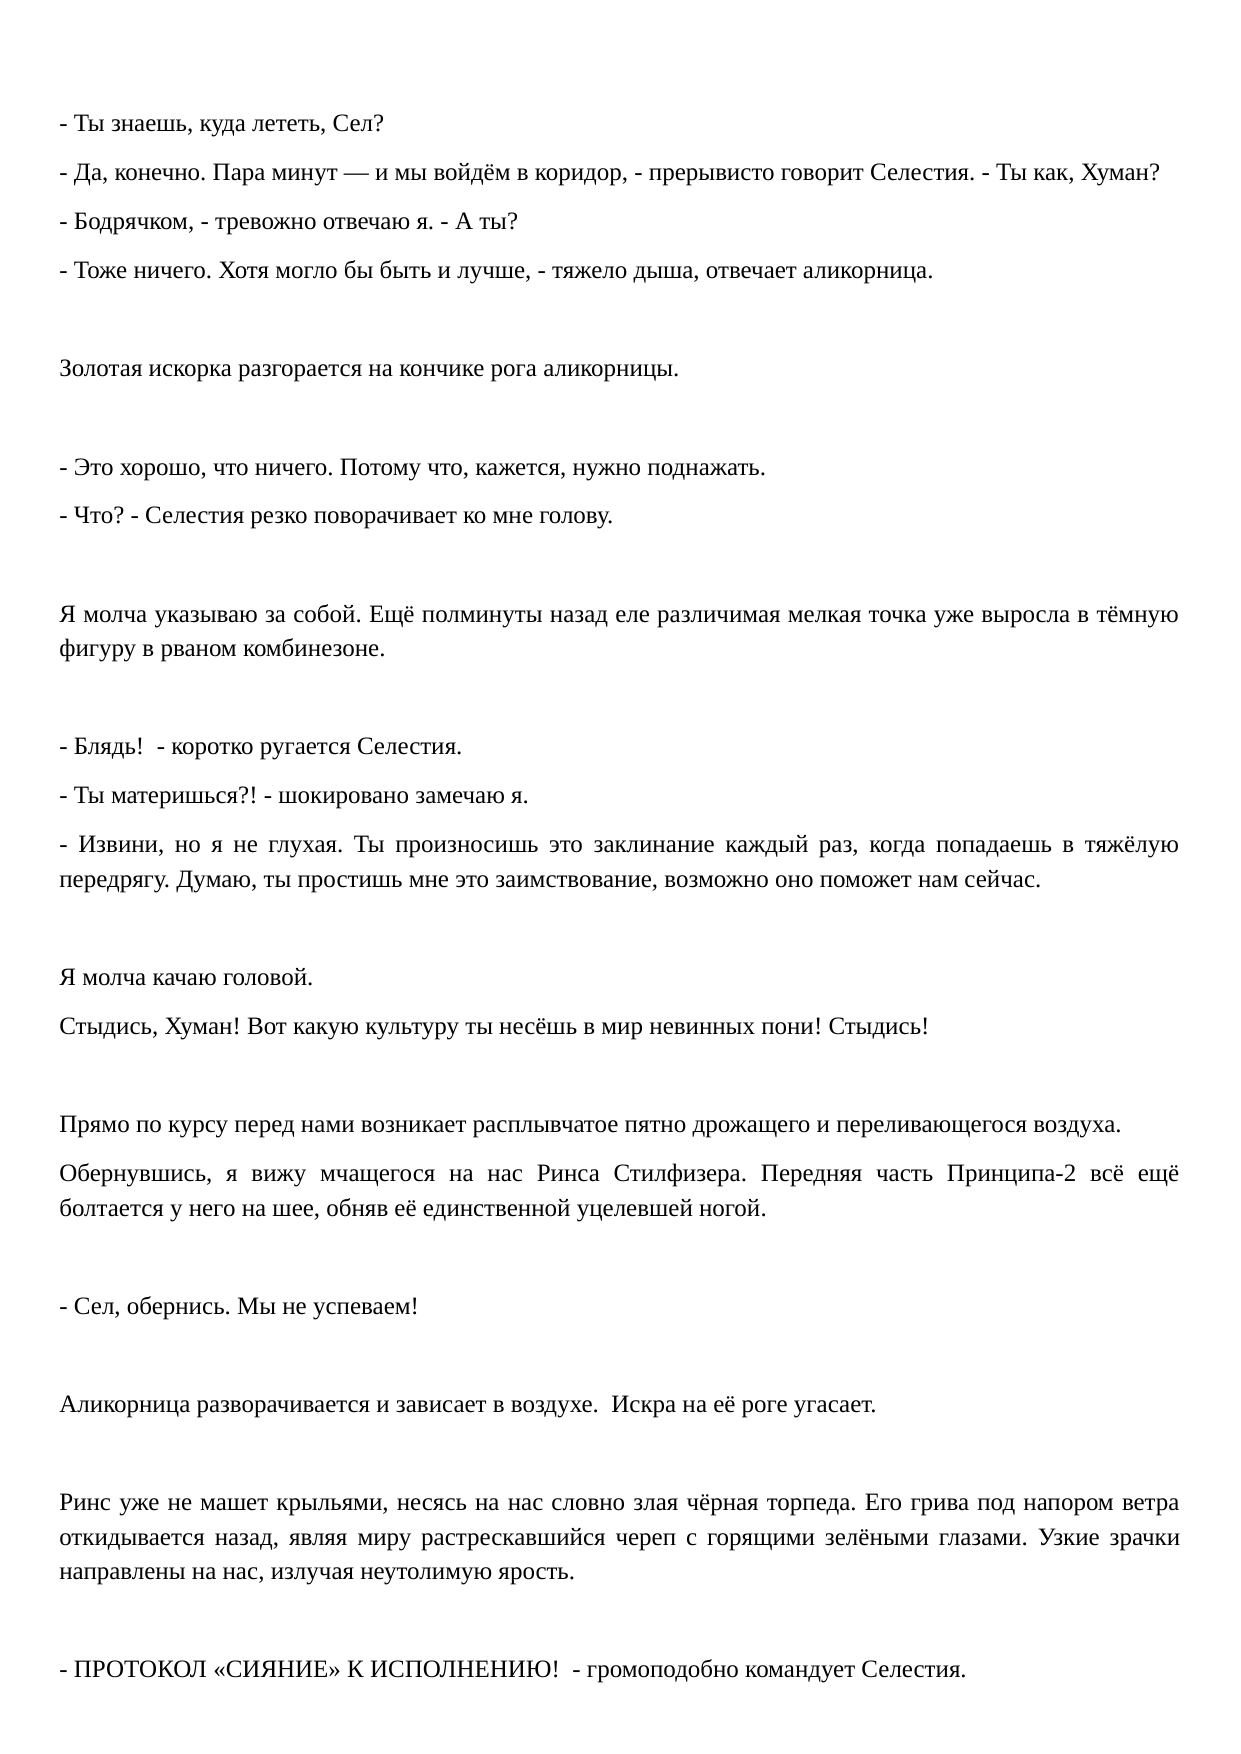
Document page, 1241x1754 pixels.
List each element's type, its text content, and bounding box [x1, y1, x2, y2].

text - Да, конечно. Пара минут — и мы войдём в коридор, - прерывисто говорит Селестия. - Ты как, Хуман? [59, 157, 1181, 186]
text - ПРОТОКОЛ «СИЯНИЕ» К ИСПОЛНЕНИЮ! - громоподобно командует Селестия. [59, 1654, 1181, 1683]
text Прямо по курсу перед нами возникает расплывчатое пятно дрожащего и переливающегося воздуха. [59, 1109, 1181, 1138]
text - Тоже ничего. Хотя могло бы быть и лучше, - тяжело дыша, отвечает аликорница. [59, 255, 1181, 284]
text Ринс уже не машет крыльями, несясь на нас словно злая чёрная торпеда. Его грива под напором ветра откидывается назад, являя миру растрескавшийся череп с горящими зелёными глазами. Узкие зрачки направлены на нас, излучая неутолимую ярость. [59, 1487, 1181, 1585]
text - Блядь! - коротко ругается Селестия. [59, 731, 1181, 760]
text Обернувшись, я вижу мчащегося на нас Ринса Стилфизера. Передняя часть Принципа-2 всё ещё болтается у него на шее, обняв её единственной уцелевшей ногой. [59, 1158, 1181, 1222]
text - Сел, обернись. Мы не успеваем! [59, 1291, 1181, 1320]
text - Это хорошо, что ничего. Потому что, кажется, нужно поднажать. [59, 452, 1181, 480]
text - Что? - Селестия резко поворачивает ко мне голову. [59, 501, 1181, 529]
text - Извини, но я не глухая. Ты произносишь это заклинание каждый раз, когда попадаешь в тяжёлую передрягу. Думаю, ты простишь мне это заимствование, возможно оно поможет нам сейчас. [59, 829, 1181, 893]
text Аликорница разворачивается и зависает в воздухе. Искра на её роге угасает. [59, 1389, 1181, 1418]
text Я молча качаю головой. [59, 962, 1181, 991]
text Золотая искорка разгорается на кончике рога аликорницы. [59, 353, 1181, 382]
text Я молча указываю за собой. Ещё полминуты назад еле различимая мелкая точка уже выросла в тёмную фигуру в рваном комбинезоне. [59, 599, 1181, 662]
text - Ты материшься?! - шокировано замечаю я. [59, 780, 1181, 809]
text Стыдись, Хуман! Вот какую культуру ты несёшь в мир невинных пони! Стыдись! [59, 1011, 1181, 1040]
text - Ты знаешь, куда лететь, Сел? [59, 108, 1181, 137]
text - Бодрячком, - тревожно отвечаю я. - А ты? [59, 206, 1181, 235]
